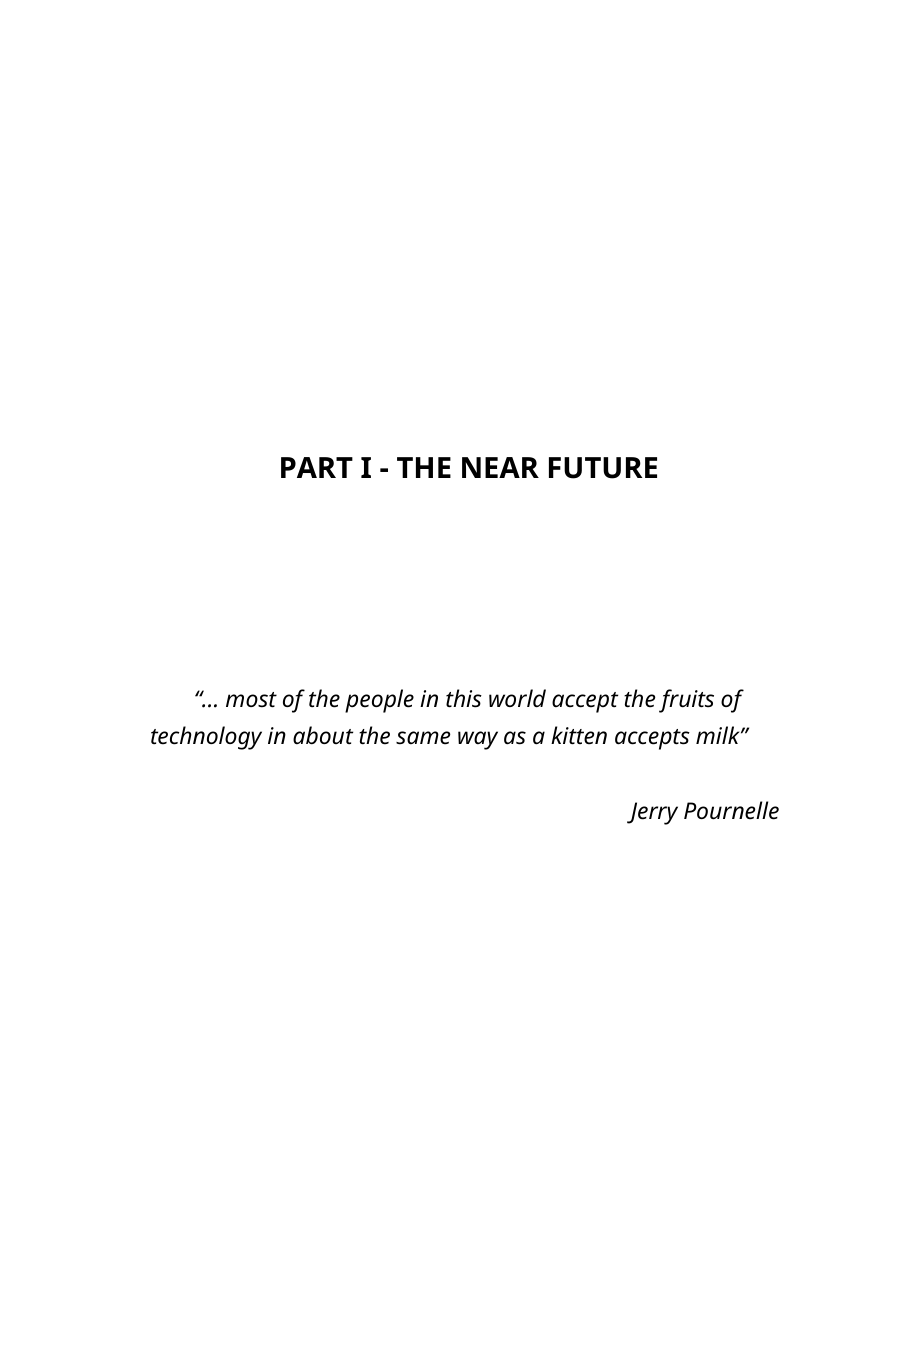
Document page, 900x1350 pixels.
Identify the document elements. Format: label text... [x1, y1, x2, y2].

text Jerry Pournelle [118, 795, 782, 826]
text PART I - THE NEAR FUTURE [118, 448, 782, 487]
text “… most of the people in this world accept the fruits of technology in about the same way as a kitten accepts milk” [118, 683, 782, 751]
